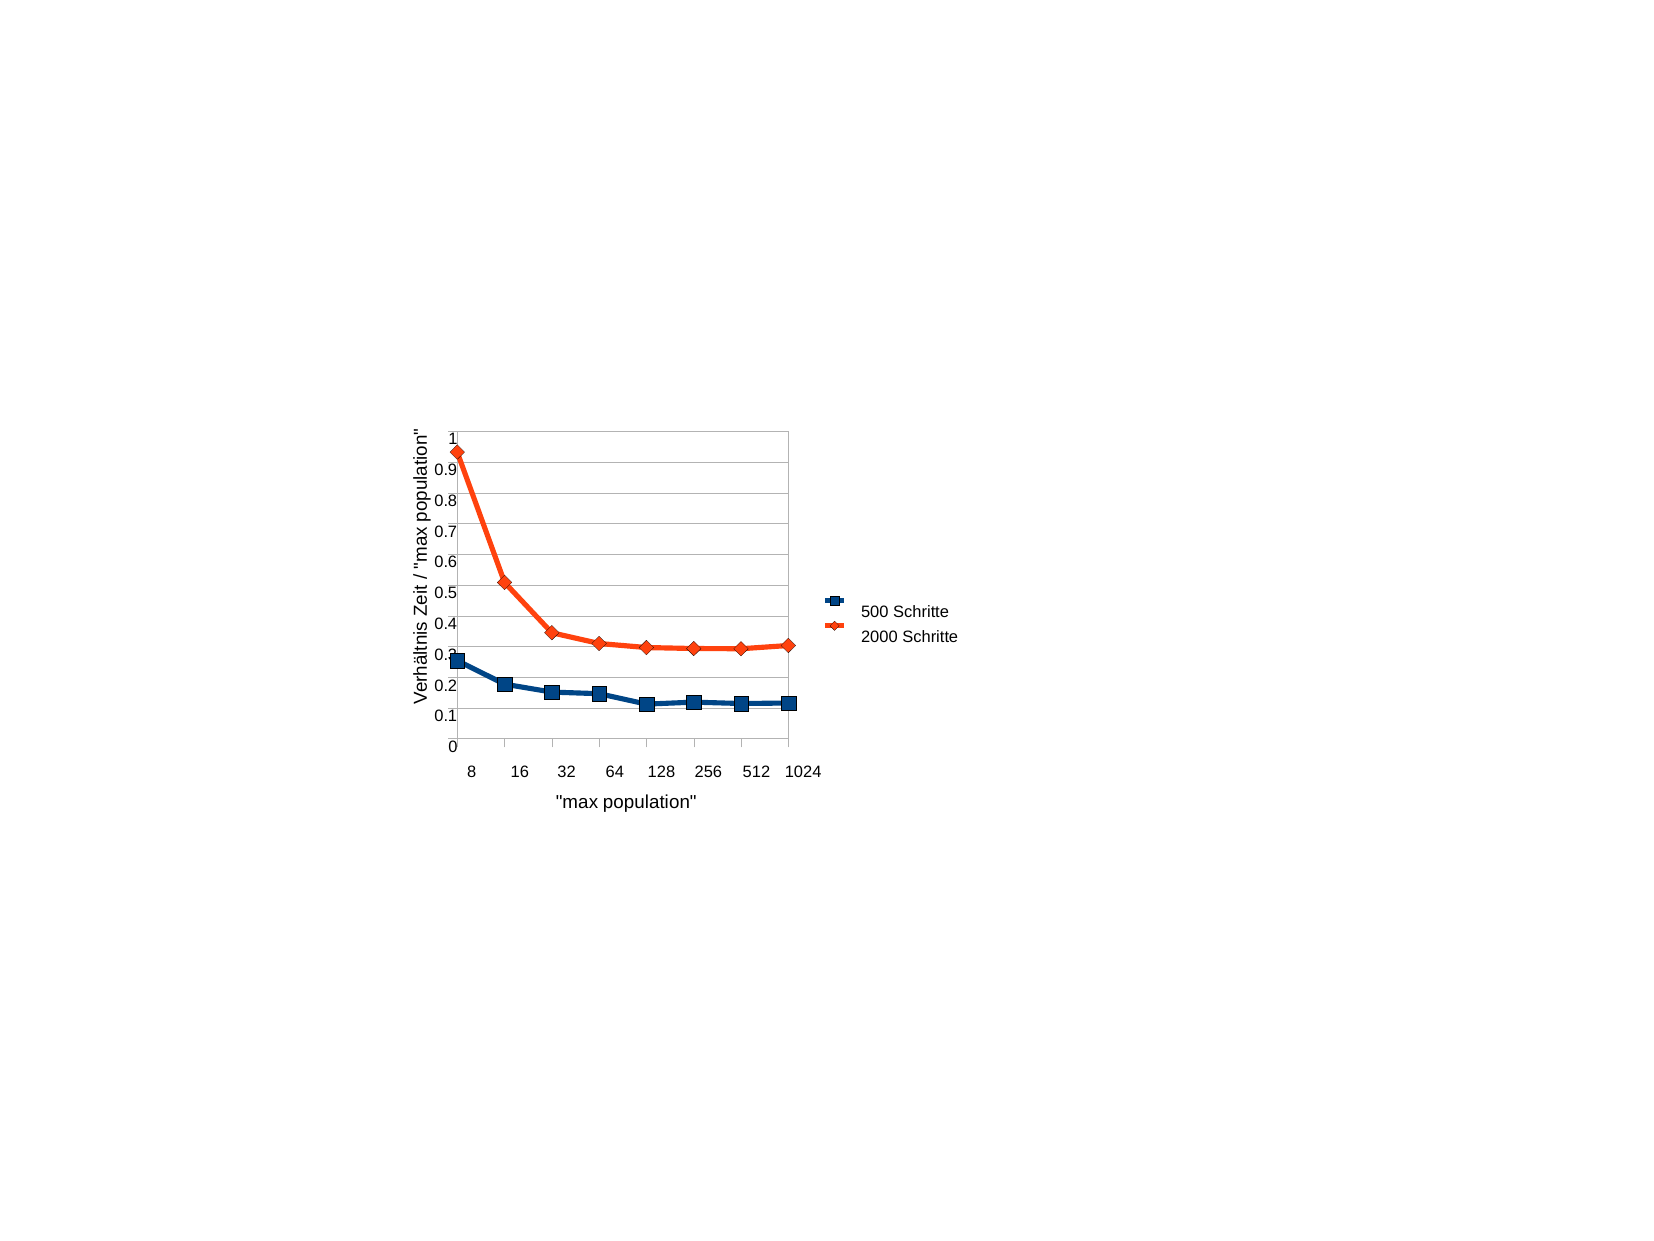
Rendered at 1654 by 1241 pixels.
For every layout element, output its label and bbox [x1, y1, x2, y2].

picture [372, 412, 976, 825]
